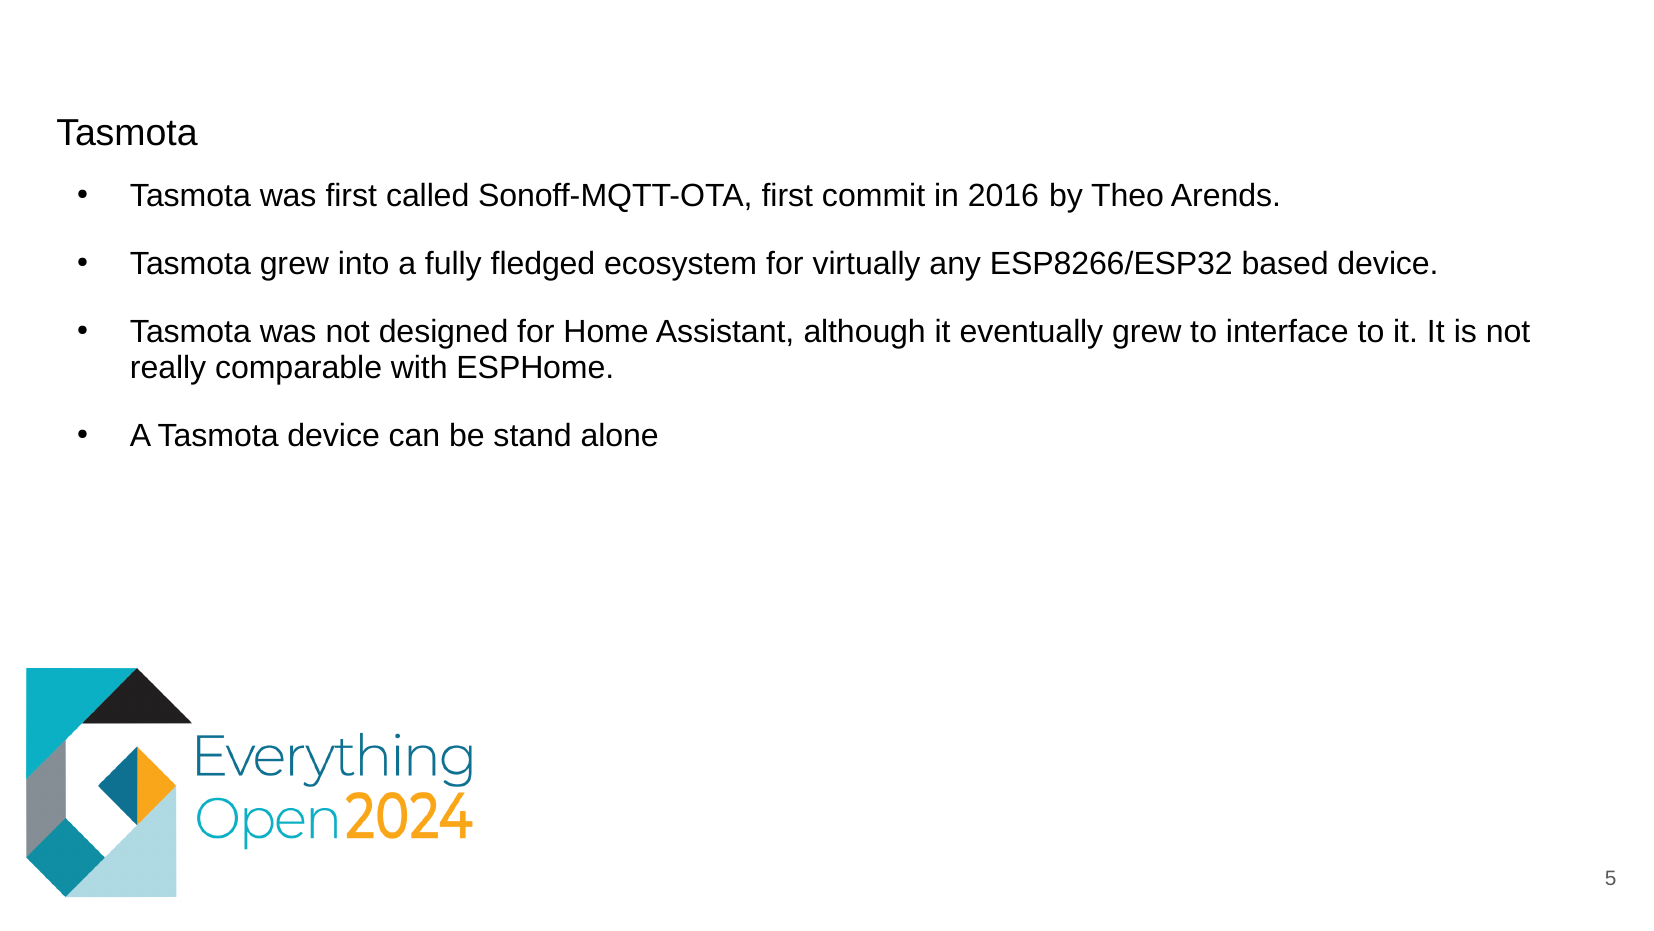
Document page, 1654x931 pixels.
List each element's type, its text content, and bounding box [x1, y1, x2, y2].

picture [8, 655, 492, 907]
list Tasmota was first called Sonoff-MQTT-OTA, first commit in 2016 by Theo Arends. Tasmota grew into a fully fledged ecosystem for virtually any ESP8266/ESP32 based device. Tasmota was not designed for Home Assistant, although it eventually grew to interface to it. It is not really comparable with ESPHome. A Tasmota device can be stand alone [59, 177, 1595, 768]
title Tasmota [56, 80, 1598, 184]
